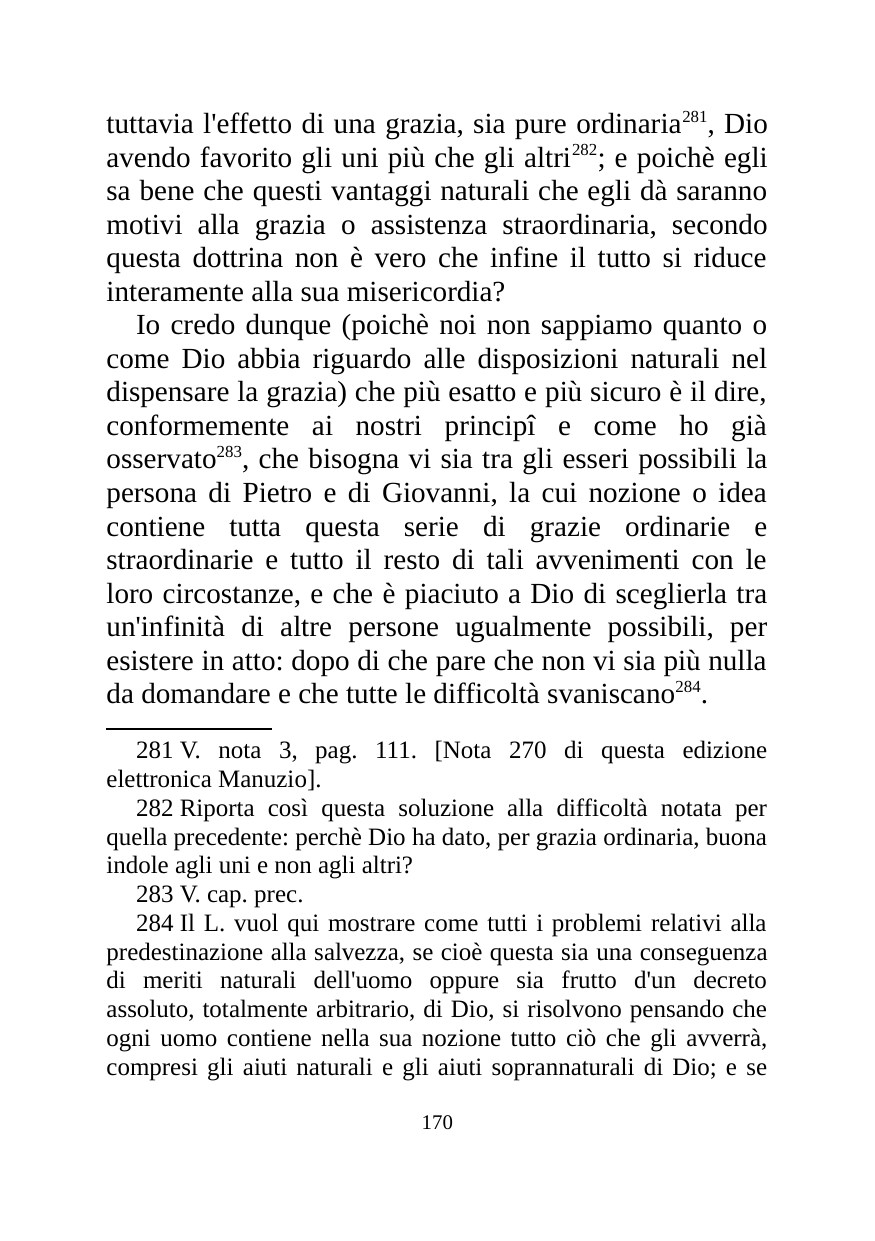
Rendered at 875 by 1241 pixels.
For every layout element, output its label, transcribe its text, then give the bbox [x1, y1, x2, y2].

text Io credo dunque (poichè noi non sappiamo quanto o come Dio abbia riguardo alle disposizioni naturali nel dispensare la grazia) che più esatto e più sicuro è il dire, conformemente ai nostri principî e come ho già osservato, che bisogna vi sia tra gli esseri possibili la persona di Pietro e di Giovanni, la cui nozione o idea contiene tutta questa serie di grazie ordinarie e straordinarie e tutto il resto di tali avvenimenti con le loro circostanze, e che è piaciuto a Dio di sceglierla tra un'infinità di altre persone ugualmente possibili, per esistere in atto: dopo di che pare che non vi sia più nulla da domandare e che tutte le difficoltà svaniscano. [106, 307, 768, 710]
text tuttavia l'effetto di una grazia, sia pure ordinaria, Dio avendo favorito gli uni più che gli altri; e poichè egli sa bene che questi vantaggi naturali che egli dà saranno motivi alla grazia o assistenza straordinaria, secondo questa dottrina non è vero che infine il tutto si riduce interamente alla sua misericordia? [106, 106, 768, 307]
text V. cap. prec. [106, 879, 768, 908]
text Riporta così questa soluzione alla difficoltà notata per quella precedente: perchè Dio ha dato, per grazia ordinaria, buona indole agli uni e non agli altri? [106, 793, 768, 879]
text V. nota 3, pag. 111. [Nota 270 di questa edizione elettronica Manuzio]. [106, 735, 768, 793]
text Il L. vuol qui mostrare come tutti i problemi relativi alla predestinazione alla salvezza, se cioè questa sia una conseguenza di meriti naturali dell'uomo oppure sia frutto d'un decreto assoluto, totalmente arbitrario, di Dio, si risolvono pensando che ogni uomo contiene nella sua nozione tutto ciò che gli avverrà, compresi gli aiuti naturali e gli aiuti soprannaturali di Dio; e se [106, 908, 768, 1080]
